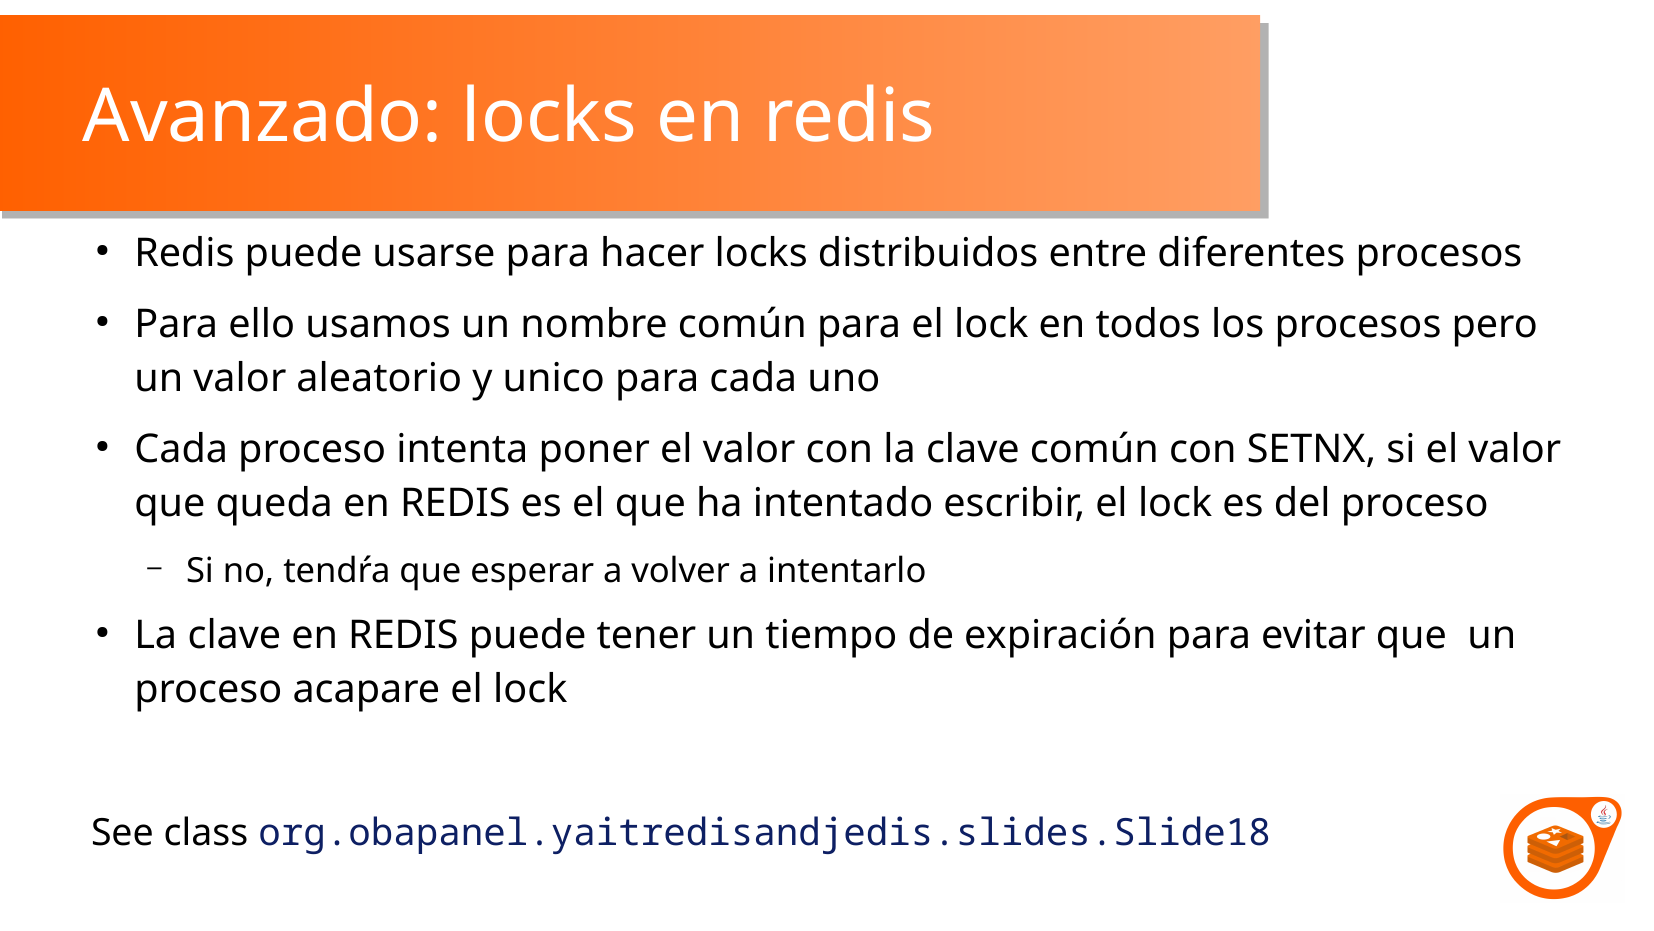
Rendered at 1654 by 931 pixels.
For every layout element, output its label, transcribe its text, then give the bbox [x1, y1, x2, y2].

title Avanzado: locks en redis [82, 35, 1235, 189]
list Redis puede usarse para hacer locks distribuidos entre diferentes procesos Para ello usamos un nombre común para el lock en todos los procesos pero un valor aleatorio y unico para cada uno Cada proceso intenta poner el valor con la clave común con SETNX, si el valor que queda en REDIS es el que ha intentado escribir, el lock es del proceso Si no, tendŕa que esperar a volver a intentarlo La clave en REDIS puede tener un tiempo de expiración para evitar que un proceso acapare el lock [82, 224, 1571, 764]
picture [1500, 794, 1625, 903]
text_box See class org.obapanel.yaitredisandjedis.slides.Slide18 [76, 798, 1111, 856]
